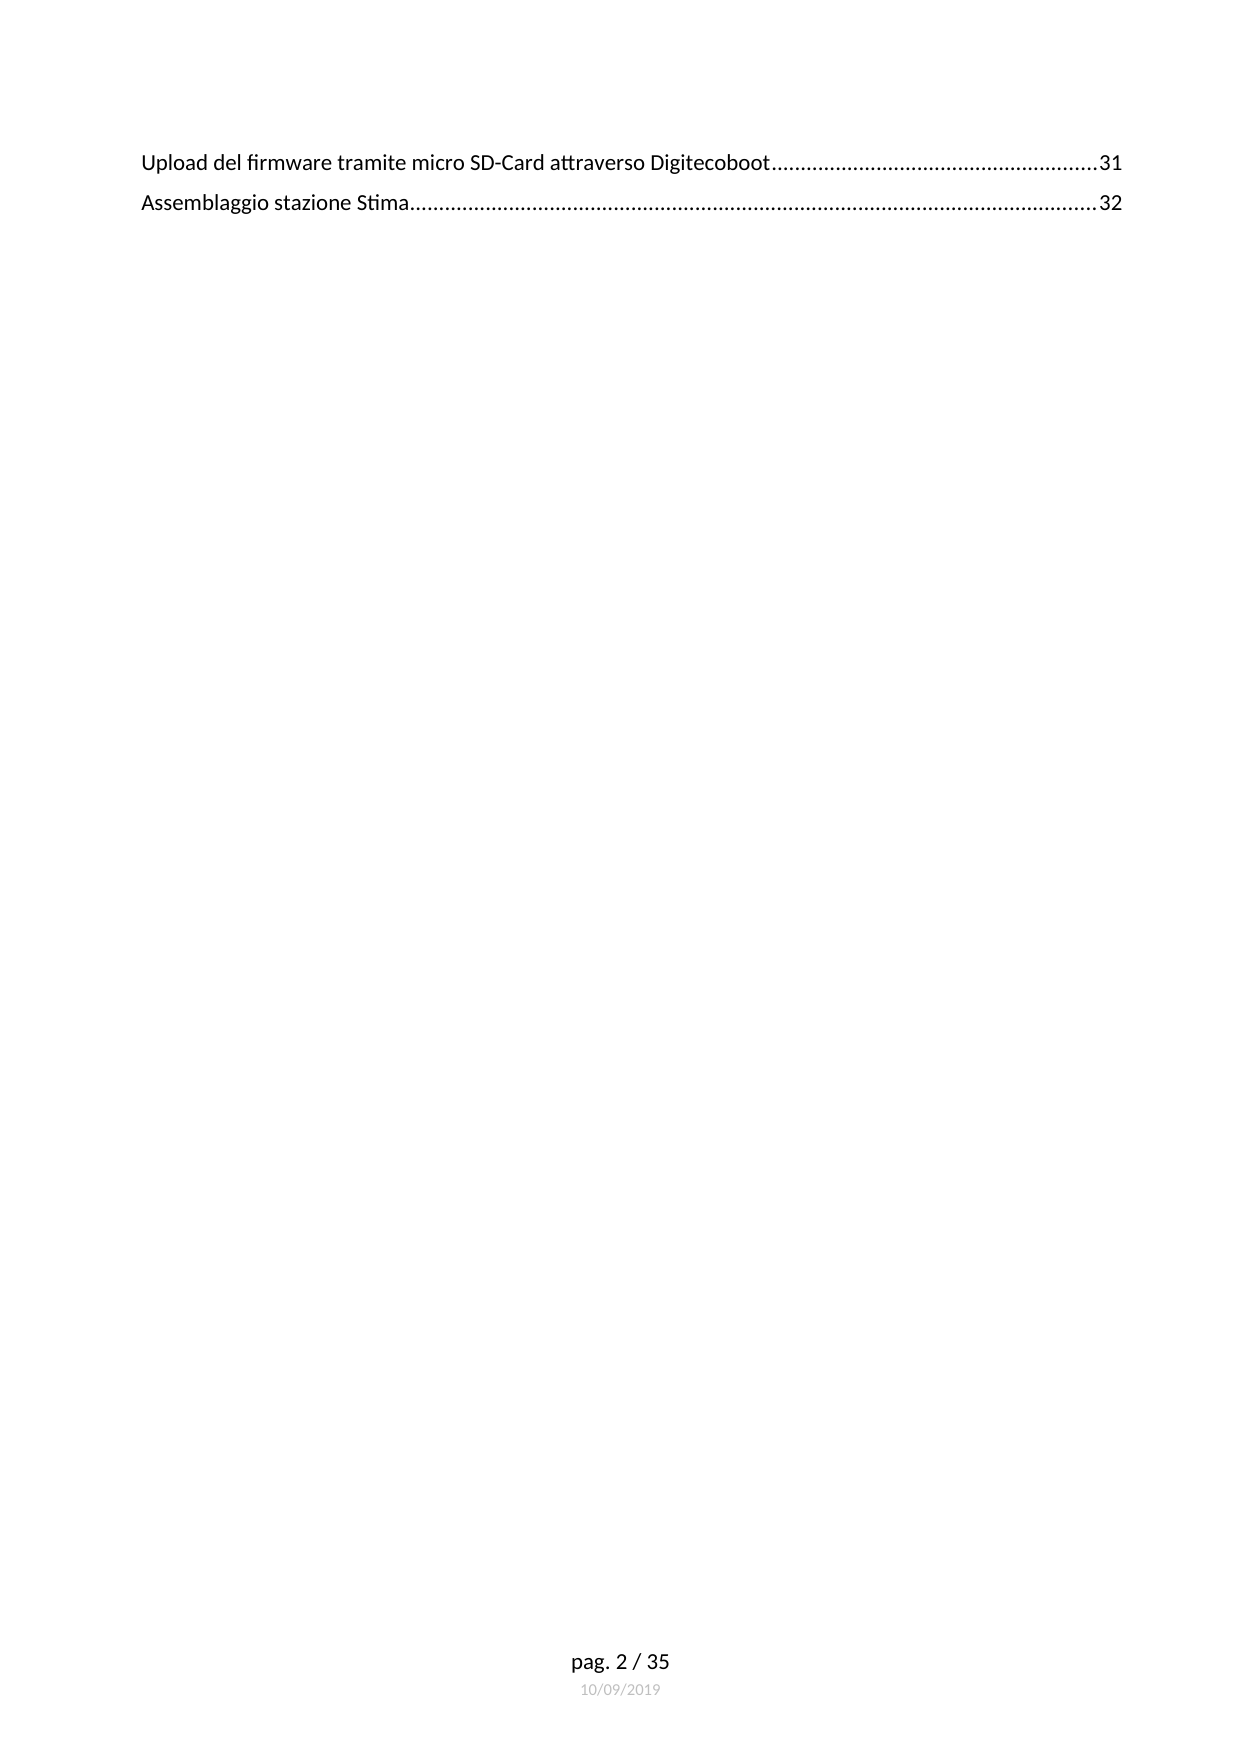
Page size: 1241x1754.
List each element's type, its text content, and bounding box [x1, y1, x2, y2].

text Upload del firmware tramite micro SD-Card attraverso Digitecoboot 31 [141, 148, 1122, 176]
text Assemblaggio stazione Stima 32 [141, 188, 1122, 216]
